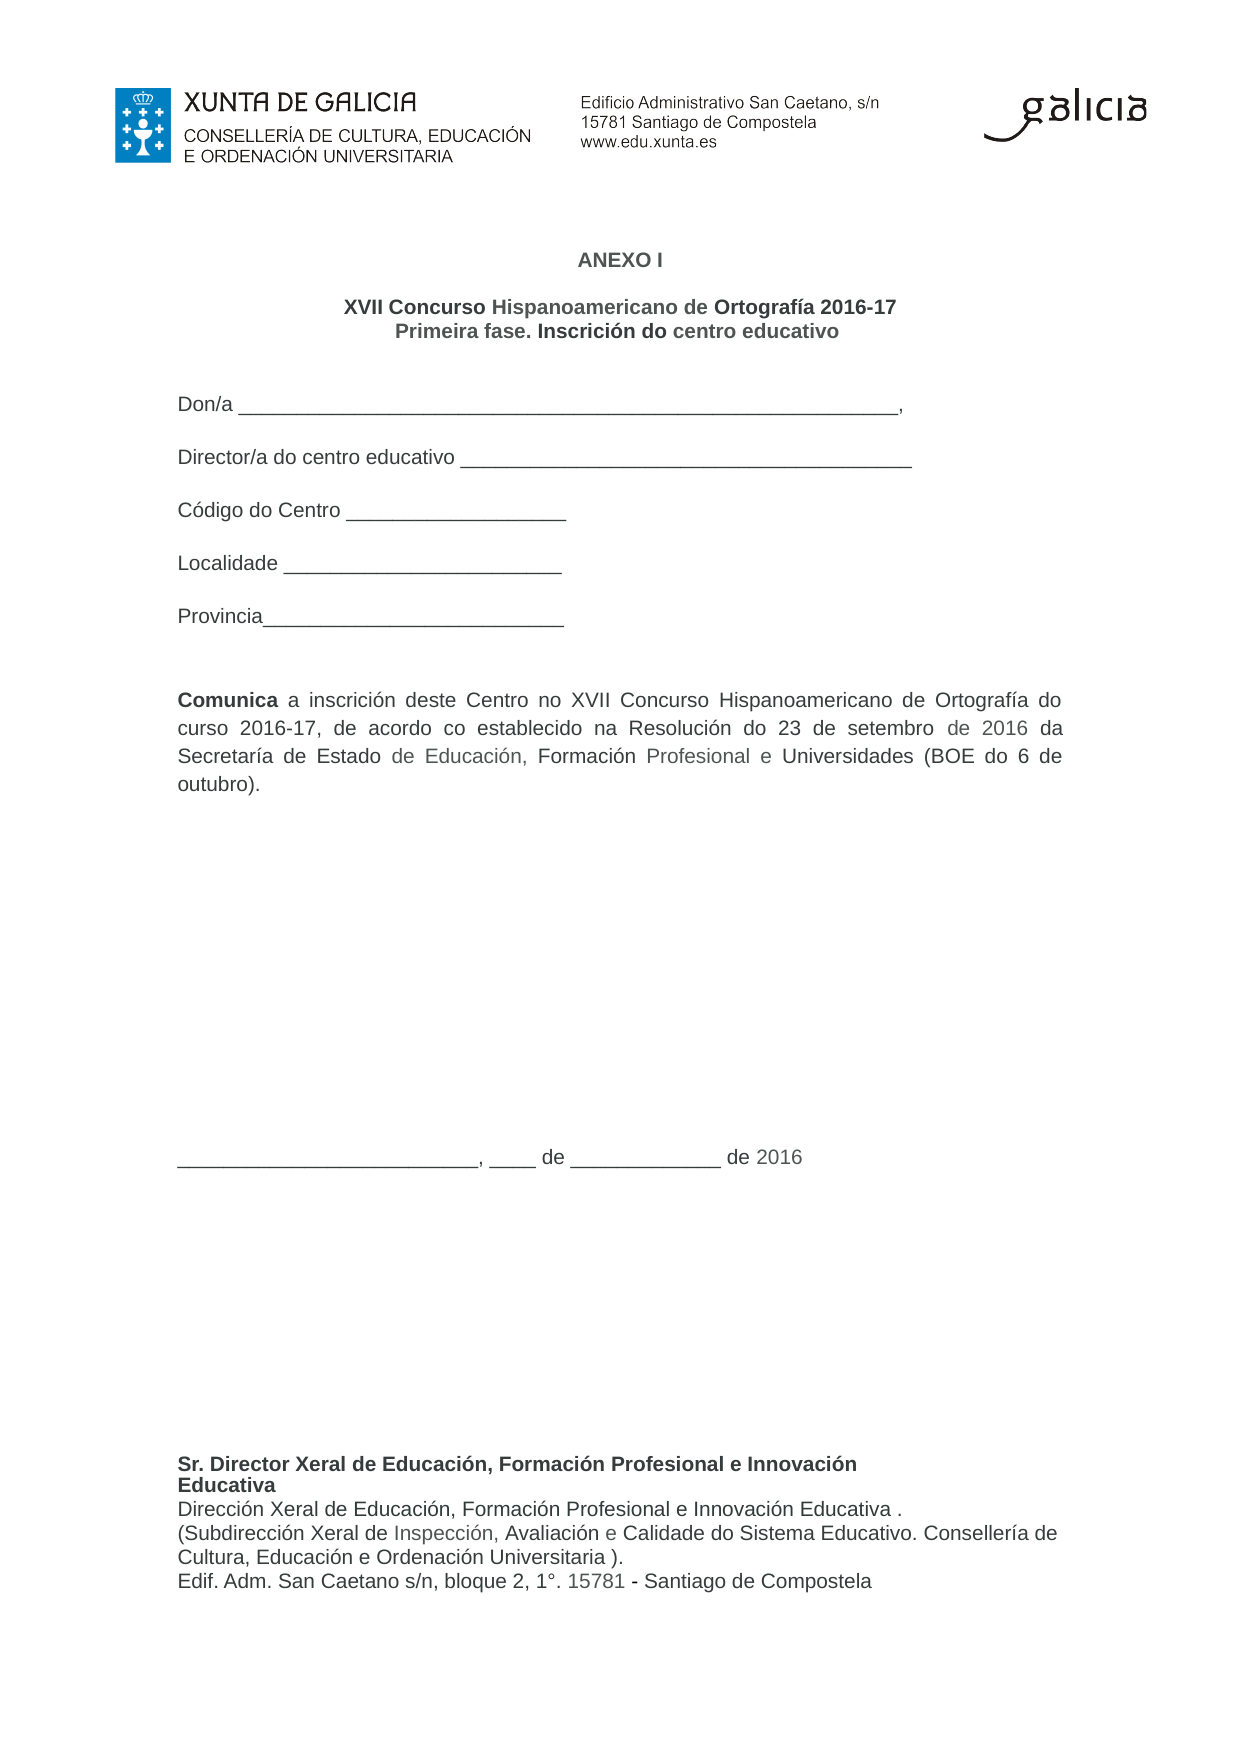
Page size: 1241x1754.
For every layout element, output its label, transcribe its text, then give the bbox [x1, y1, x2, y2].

picture [123, 109, 130, 116]
text Provincia__________________________ [177, 603, 1063, 627]
text ANEXO I [177, 248, 1063, 272]
text Localidade ________________________ [177, 551, 1063, 574]
picture [156, 109, 163, 116]
picture [123, 142, 130, 149]
text __________________________, ____ de _____________ de 2016 [177, 1145, 1063, 1169]
text Comunica a inscrición deste Centro no XVII Concurso Hispanoamericano de Ortografía do curso 2016-17, de acordo co establecido na Resolución do 23 de setembro de 2016 da Secretaría de Estado de Educación, Formación Profesional e Universidades (BOE do 6 de outubro). [177, 688, 1063, 796]
text (Subdirección Xeral de Inspección, Avaliación e Calidade do Sistema Educativo. Consellería de Cultura, Educación e Ordenación Universitaria ). [177, 1521, 1063, 1568]
picture [156, 125, 163, 133]
picture [156, 142, 163, 149]
picture [171, 88, 1147, 163]
text XVII Concurso Hispanoamericano de Ortografía 2016-17 Primeira fase. Inscrición do centro educativo [177, 294, 1063, 366]
text Dirección Xeral de Educación, Formación Profesional e Innovación Educativa . [177, 1497, 1063, 1521]
picture [135, 120, 152, 155]
picture [140, 109, 147, 116]
text Director/a do centro educativo _______________________________________ [177, 444, 1063, 468]
text Don/a _________________________________________________________, [177, 391, 1063, 415]
text Código do Centro ___________________ [177, 497, 1063, 521]
text Sr. Director Xeral de Educación, Formación Profesional e Innovación Educativa [177, 1455, 958, 1497]
picture [123, 125, 130, 133]
text Edif. Adm. San Caetano s/n, bloque 2, 1°. 15781 - Santiago de Compostela [177, 1568, 1063, 1592]
